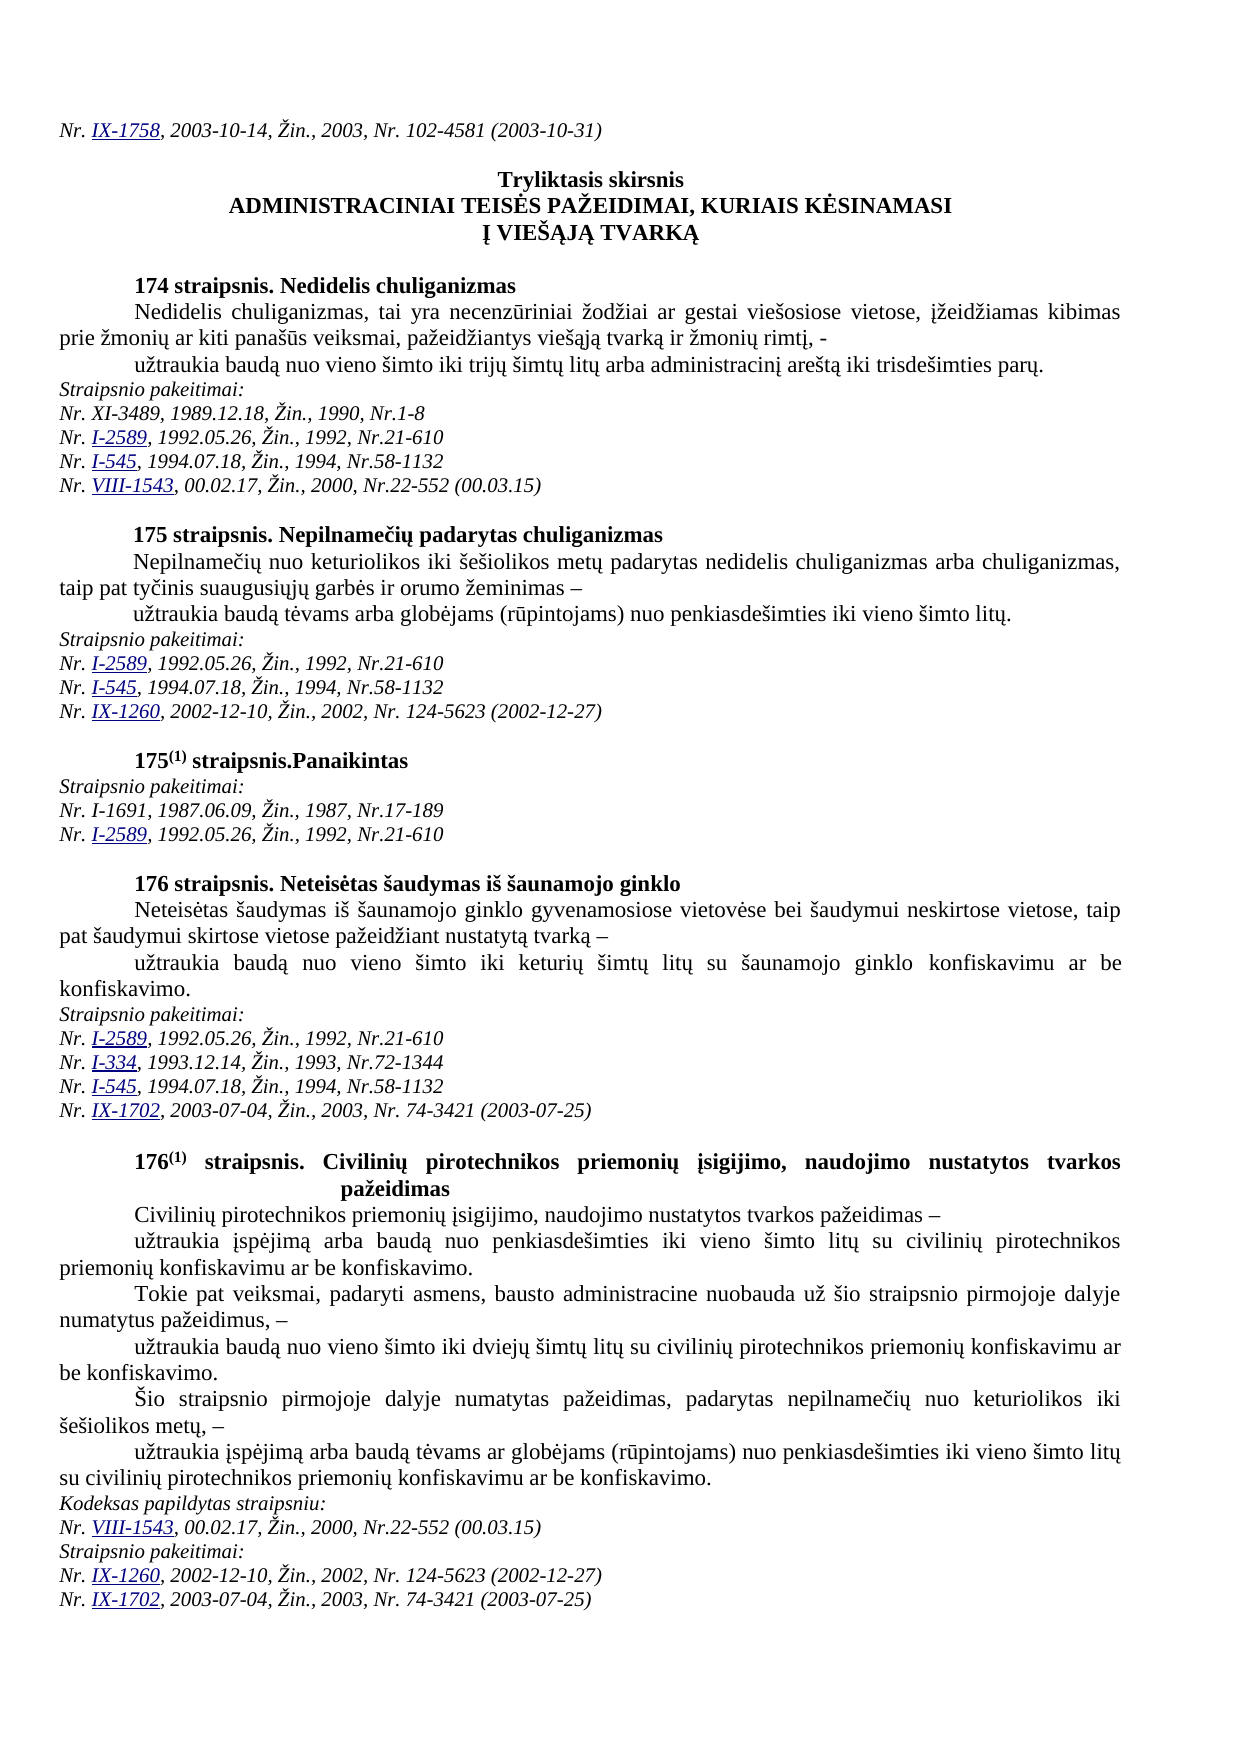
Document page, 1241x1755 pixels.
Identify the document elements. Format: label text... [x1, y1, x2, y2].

text Į VIEŠĄJĄ TVARKĄ [59, 219, 1122, 245]
text Nr. I-2589, 1992.05.26, Žin., 1992, Nr.21-610 [59, 822, 1122, 846]
text Nr. I-545, 1994.07.18, Žin., 1994, Nr.58-1132 [59, 675, 1122, 699]
text 175 straipsnis. Nepilnamečių padarytas chuliganizmas [59, 521, 1122, 548]
text Nr. IX-1702, 2003-07-04, Žin., 2003, Nr. 74-3421 (2003-07-25) [59, 1587, 1122, 1611]
text Straipsnio pakeitimai: [59, 377, 1122, 401]
text Tokie pat veiksmai, padaryti asmens, bausto administracine nuobauda už šio straipsnio pirmojoje dalyje numatytus pažeidimus, – [59, 1280, 1122, 1333]
text Nr. I-2589, 1992.05.26, Žin., 1992, Nr.21-610 [59, 425, 1122, 449]
text 176 straipsnis. Neteisėtas šaudymas iš šaunamojo ginklo [59, 870, 1122, 896]
text Nr. IX-1260, 2002-12-10, Žin., 2002, Nr. 124-5623 (2002-12-27) [59, 699, 1122, 723]
text 174 straipsnis. Nedidelis chuliganizmas [59, 272, 1122, 298]
text Nedidelis chuliganizmas, tai yra necenzūriniai žodžiai ar gestai viešosiose vietose, įžeidžiamas kibimas prie žmonių ar kiti panašūs veiksmai, pažeidžiantys viešąją tvarką ir žmonių rimtį, - [59, 298, 1122, 351]
text Nr. VIII-1543, 00.02.17, Žin., 2000, Nr.22-552 (00.03.15) [59, 473, 1122, 497]
text Nr. IX-1758, 2003-10-14, Žin., 2003, Nr. 102-4581 (2003-10-31) [59, 118, 1122, 142]
text Straipsnio pakeitimai: [59, 773, 1122, 798]
text ADMINISTRACINIAI TEISĖS PAŽEIDIMAI, KURIAIS KĖSINAMASI [59, 193, 1122, 219]
text užtraukia įspėjimą arba baudą tėvams ar globėjams (rūpintojams) nuo penkiasdešimties iki vieno šimto litų su civilinių pirotechnikos priemonių konfiskavimu ar be konfiskavimo. [59, 1438, 1122, 1491]
text Straipsnio pakeitimai: [59, 1002, 1122, 1026]
text 175(1) straipsnis.Panaikintas [59, 747, 1122, 773]
text Nr. IX-1702, 2003-07-04, Žin., 2003, Nr. 74-3421 (2003-07-25) [59, 1098, 1122, 1122]
text Nr. IX-1260, 2002-12-10, Žin., 2002, Nr. 124-5623 (2002-12-27) [59, 1563, 1122, 1587]
text Nr. I-2589, 1992.05.26, Žin., 1992, Nr.21-610 [59, 1026, 1122, 1050]
text Nr. VIII-1543, 00.02.17, Žin., 2000, Nr.22-552 (00.03.15) [59, 1515, 1122, 1539]
text Nr. I-2589, 1992.05.26, Žin., 1992, Nr.21-610 [59, 651, 1122, 675]
text Kodeksas papildytas straipsniu: [59, 1491, 1122, 1515]
text Nr. I-545, 1994.07.18, Žin., 1994, Nr.58-1132 [59, 1074, 1122, 1098]
text užtraukia baudą nuo vieno šimto iki trijų šimtų litų arba administracinį areštą iki trisdešimties parų. [59, 351, 1122, 377]
text užtraukia baudą tėvams arba globėjams (rūpintojams) nuo penkiasdešimties iki vieno šimto litų. [59, 601, 1122, 627]
text Nepilnamečių nuo keturiolikos iki šešiolikos metų padarytas nedidelis chuliganizmas arba chuliganizmas, taip pat tyčinis suaugusiųjų garbės ir orumo žeminimas – [59, 548, 1122, 601]
text užtraukia baudą nuo vieno šimto iki keturių šimtų litų su šaunamojo ginklo konfiskavimu ar be konfiskavimo. [59, 949, 1122, 1002]
text Nr. I-1691, 1987.06.09, Žin., 1987, Nr.17-189 [59, 798, 1122, 822]
text užtraukia įspėjimą arba baudą nuo penkiasdešimties iki vieno šimto litų su civilinių pirotechnikos priemonių konfiskavimu ar be konfiskavimo. [59, 1227, 1122, 1280]
text Neteisėtas šaudymas iš šaunamojo ginklo gyvenamosiose vietovėse bei šaudymui neskirtose vietose, taip pat šaudymui skirtose vietose pažeidžiant nustatytą tvarką – [59, 896, 1122, 949]
text Civilinių pirotechnikos priemonių įsigijimo, naudojimo nustatytos tvarkos pažeidimas – [59, 1201, 1122, 1227]
text Nr. XI-3489, 1989.12.18, Žin., 1990, Nr.1-8 [59, 401, 1122, 425]
text Straipsnio pakeitimai: [59, 627, 1122, 651]
text Šio straipsnio pirmojoje dalyje numatytas pažeidimas, padarytas nepilnamečių nuo keturiolikos iki šešiolikos metų, – [59, 1385, 1122, 1438]
text Straipsnio pakeitimai: [59, 1539, 1122, 1563]
text užtraukia baudą nuo vieno šimto iki dviejų šimtų litų su civilinių pirotechnikos priemonių konfiskavimu ar be konfiskavimo. [59, 1333, 1122, 1385]
text Nr. I-545, 1994.07.18, Žin., 1994, Nr.58-1132 [59, 449, 1122, 473]
text 176(1) straipsnis. Civilinių pirotechnikos priemonių įsigijimo, naudojimo nustatytos tvarkos pažeidimas [134, 1148, 1122, 1201]
text Nr. I-334, 1993.12.14, Žin., 1993, Nr.72-1344 [59, 1050, 1122, 1074]
text Tryliktasis skirsnis [59, 166, 1122, 193]
